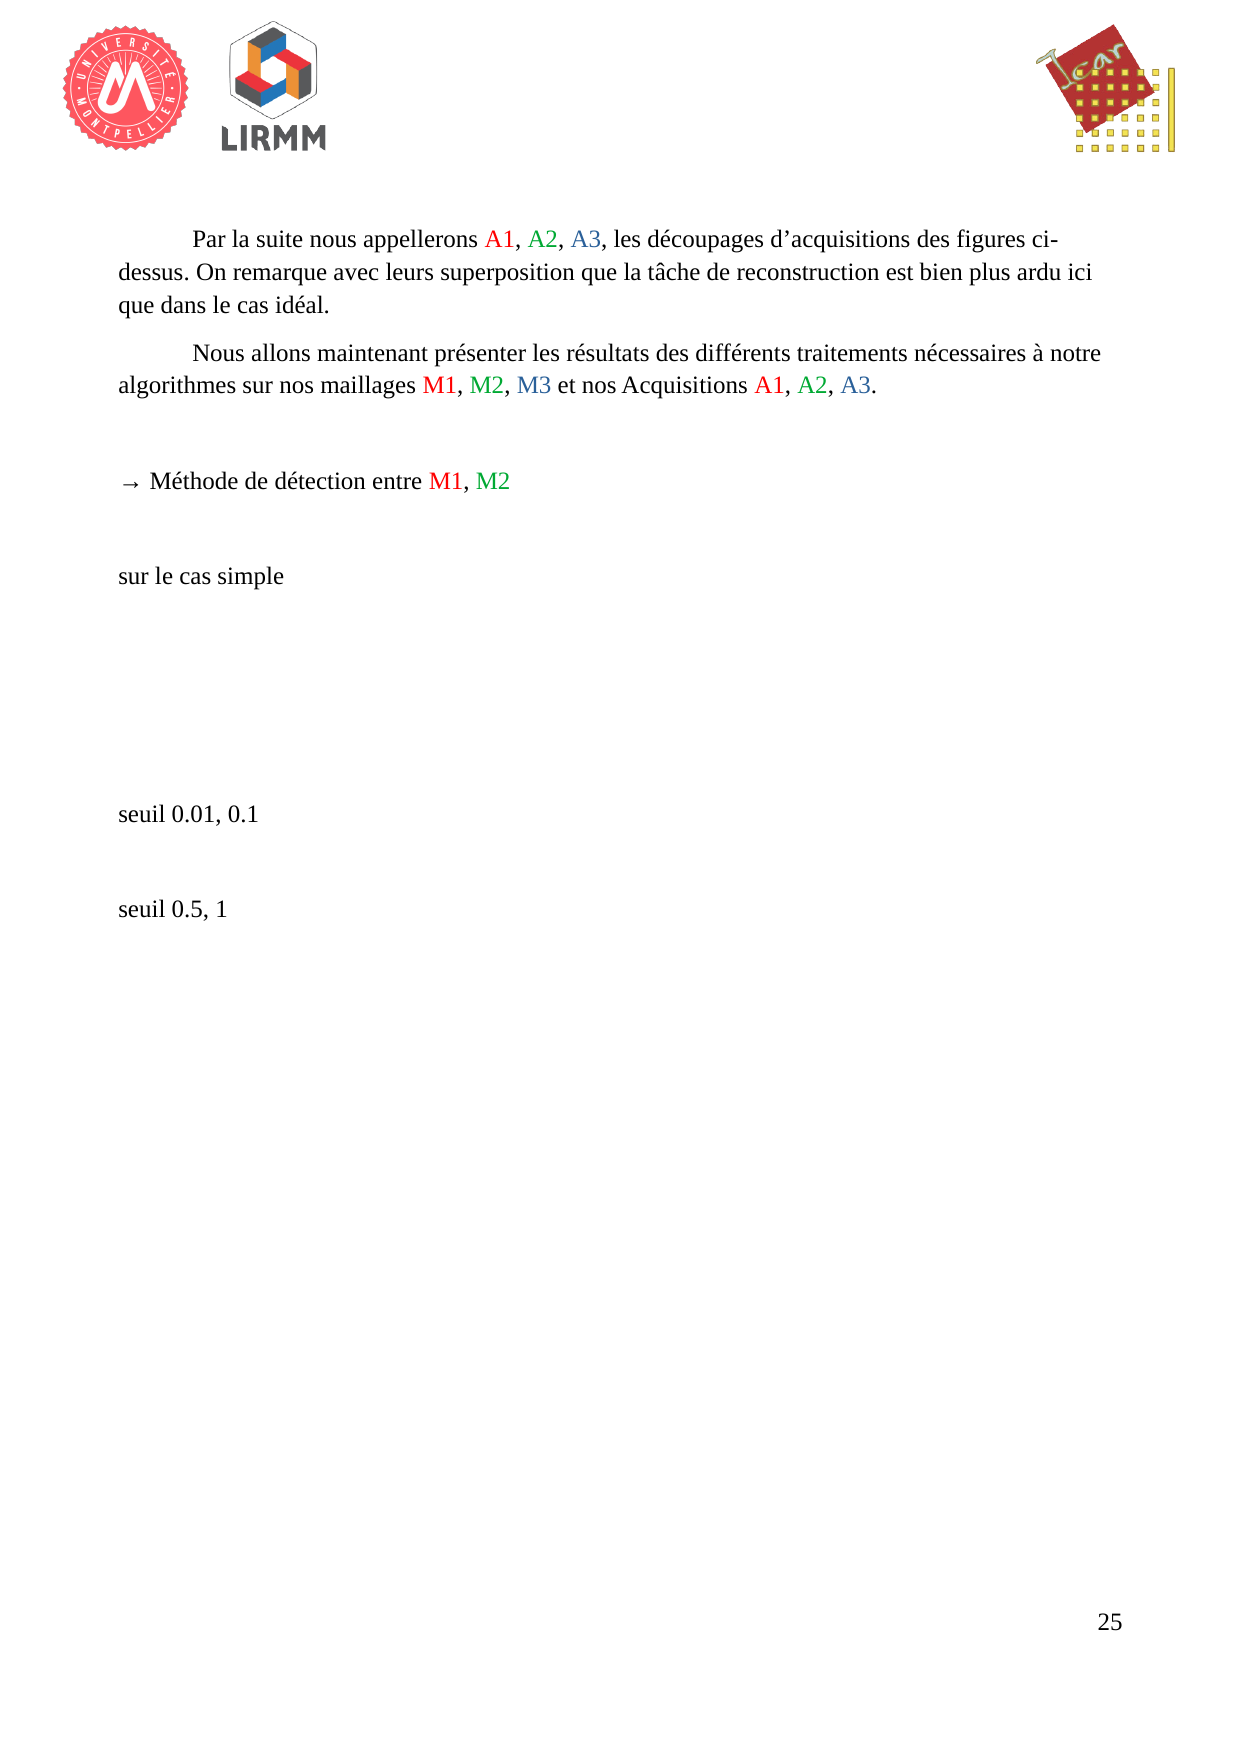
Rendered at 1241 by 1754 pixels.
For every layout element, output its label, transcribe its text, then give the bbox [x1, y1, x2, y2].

text seuil 0.5, 1 [118, 894, 1122, 923]
picture [57, 13, 201, 156]
text seuil 0.01, 0.1 [118, 799, 1122, 828]
picture [1025, 6, 1177, 154]
text Nous allons maintenant présenter les résultats des différents traitements nécessaires à notre algorithmes sur nos maillages M1, M2, M3 et nos Acquisitions A1, A2, A3. [118, 338, 1122, 399]
text sur le cas simple [118, 561, 1122, 590]
picture [203, 16, 343, 155]
text → Méthode de détection entre M1, M2 [118, 466, 1122, 494]
text Par la suite nous appellerons A1, A2, A3, les découpages d’acquisitions des figures ci-dessus. On remarque avec leurs superposition que la tâche de reconstruction est bien plus ardu ici que dans le cas idéal. [118, 224, 1122, 319]
